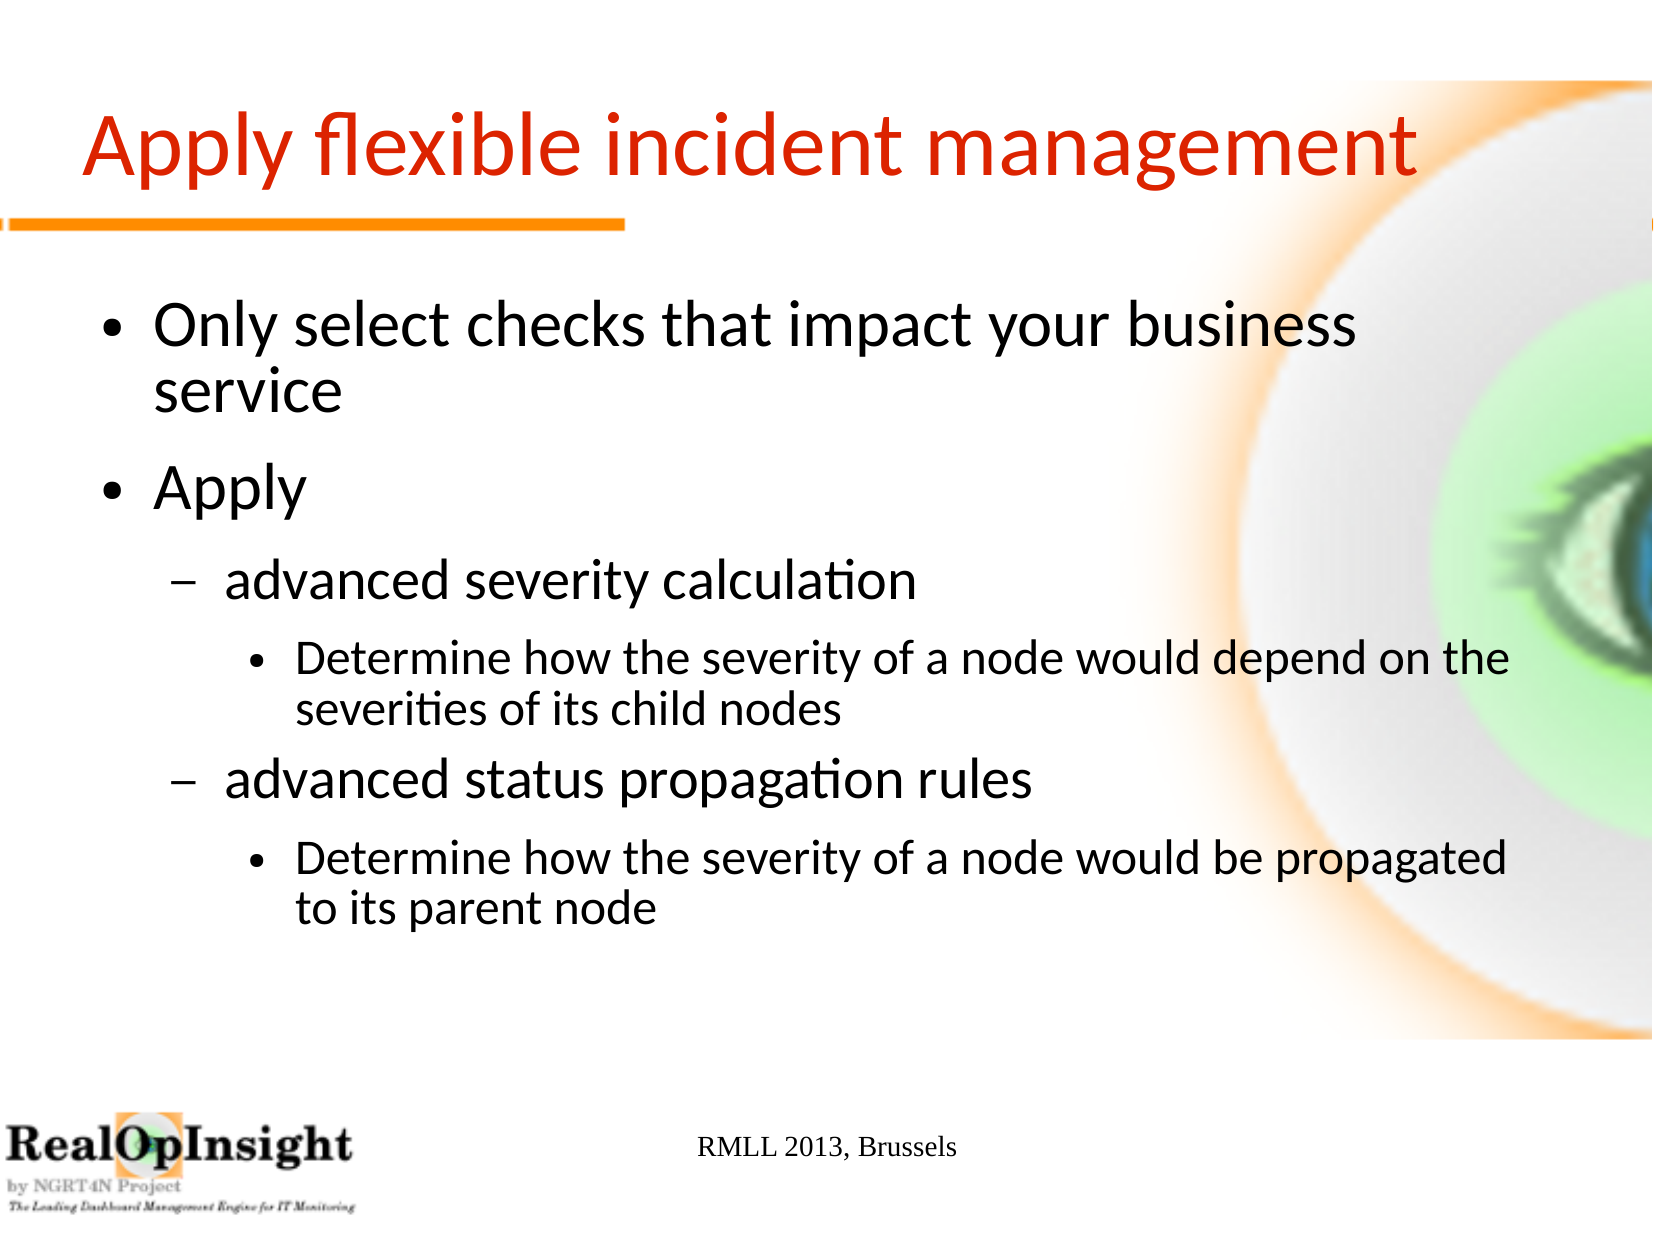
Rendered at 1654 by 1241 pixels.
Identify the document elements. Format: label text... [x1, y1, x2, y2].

list Only select checks that impact your business service Apply advanced severity calculation Determine how the severity of a node would depend on the severities of its child nodes advanced status propagation rules Determine how the severity of a node would be propagated to its parent node [82, 296, 1538, 1010]
title Apply flexible incident management [82, 40, 1571, 266]
picture [0, 0, 1654, 1241]
